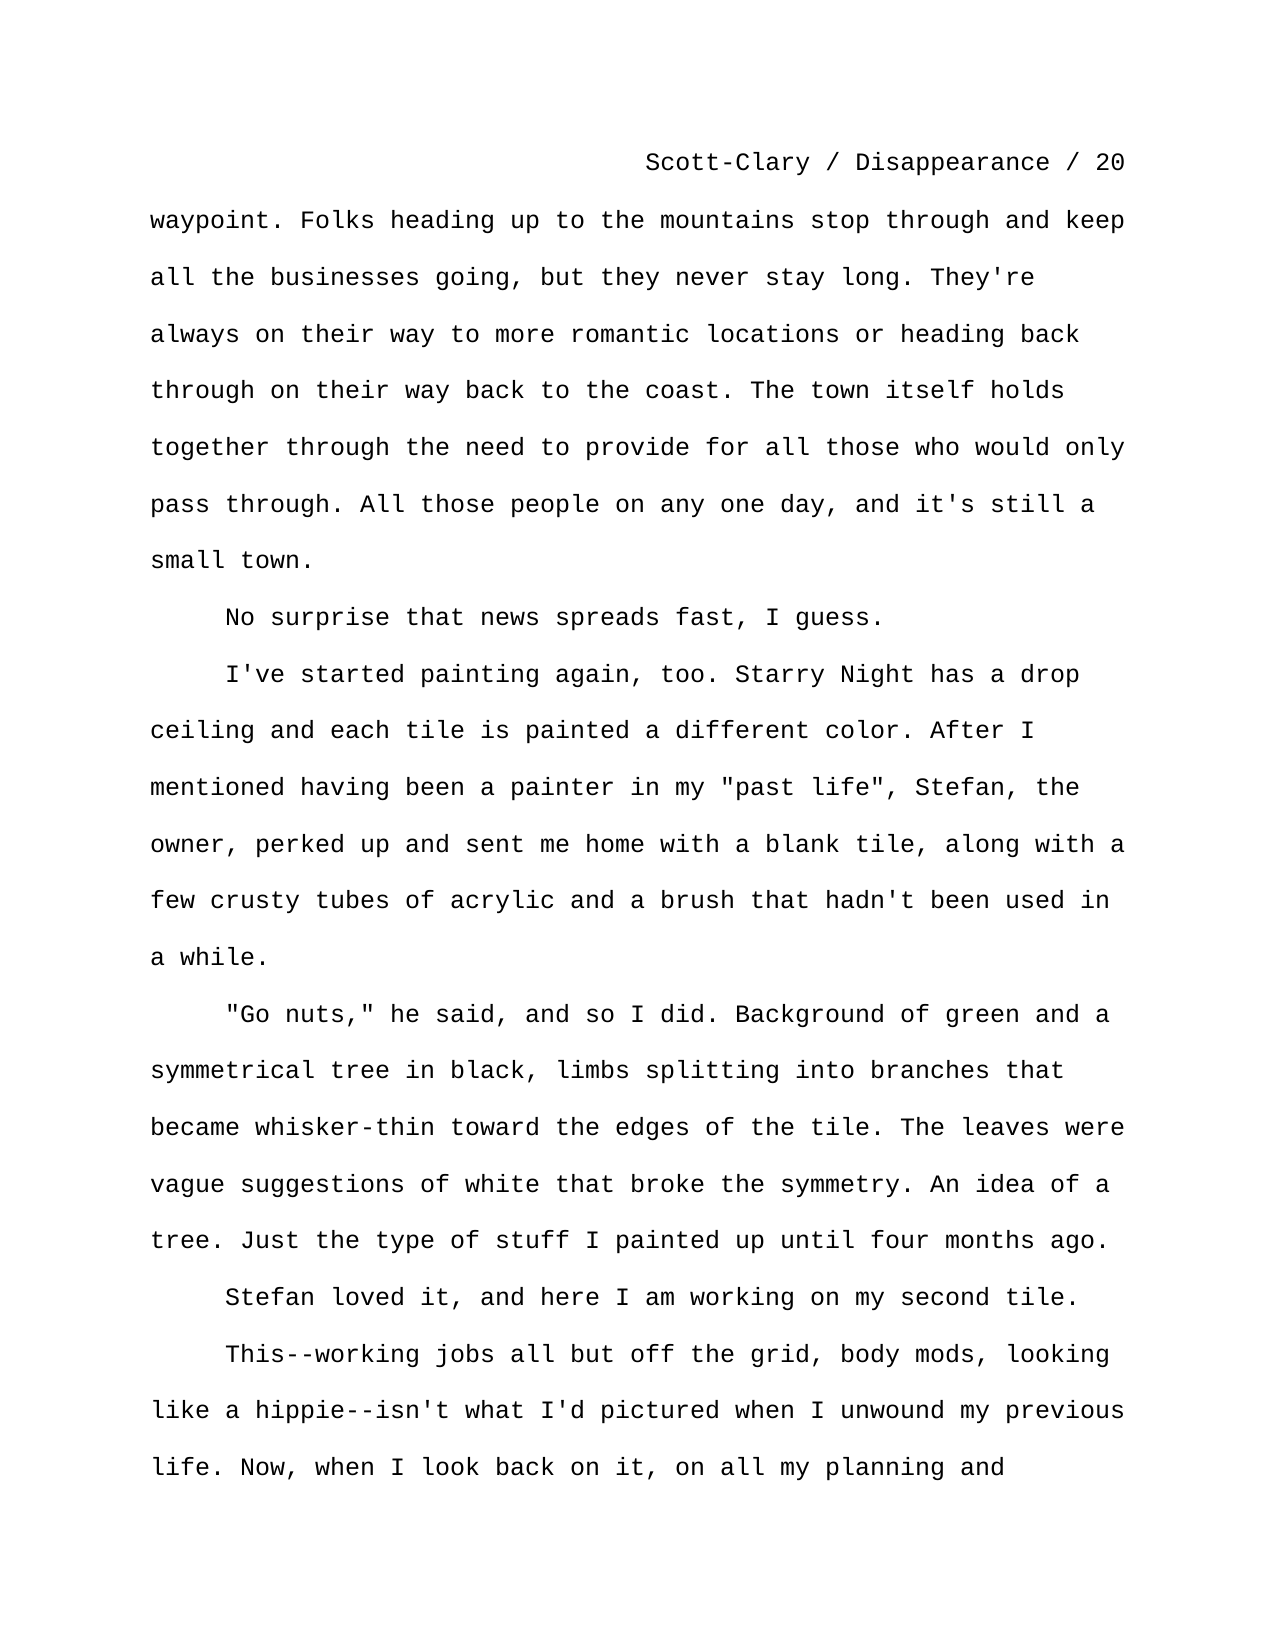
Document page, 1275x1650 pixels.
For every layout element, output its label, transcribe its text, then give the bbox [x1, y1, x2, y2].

text Stefan loved it, and here I am working on my second tile. [150, 1284, 1125, 1313]
text waypoint. Folks heading up to the mountains stop through and keep all the businesses going, but they never stay long. They're always on their way to more romantic locations or heading back through on their way back to the coast. The town itself holds together through the need to provide for all those who would only pass through. All those people on any one day, and it's still a small town. [150, 208, 1125, 576]
text This--working jobs all but off the grid, body mods, looking like a hippie--isn't what I'd pictured when I unwound my previous life. Now, when I look back on it, on all my planning and [150, 1341, 1125, 1483]
text I've started painting again, too. Starry Night has a drop ceiling and each tile is painted a different color. After I mentioned having been a painter in my "past life", Stefan, the owner, perked up and sent me home with a blank tile, along with a few crusty tubes of acrylic and a brush that hadn't been used in a while. [150, 661, 1125, 973]
text "Go nuts," he said, and so I did. Background of green and a symmetrical tree in black, limbs splitting into branches that became whisker-thin toward the edges of the tile. The leaves were vague suggestions of white that broke the symmetry. An idea of a tree. Just the type of stuff I painted up until four months ago. [150, 1001, 1125, 1256]
text No surprise that news spreads fast, I guess. [150, 604, 1125, 633]
